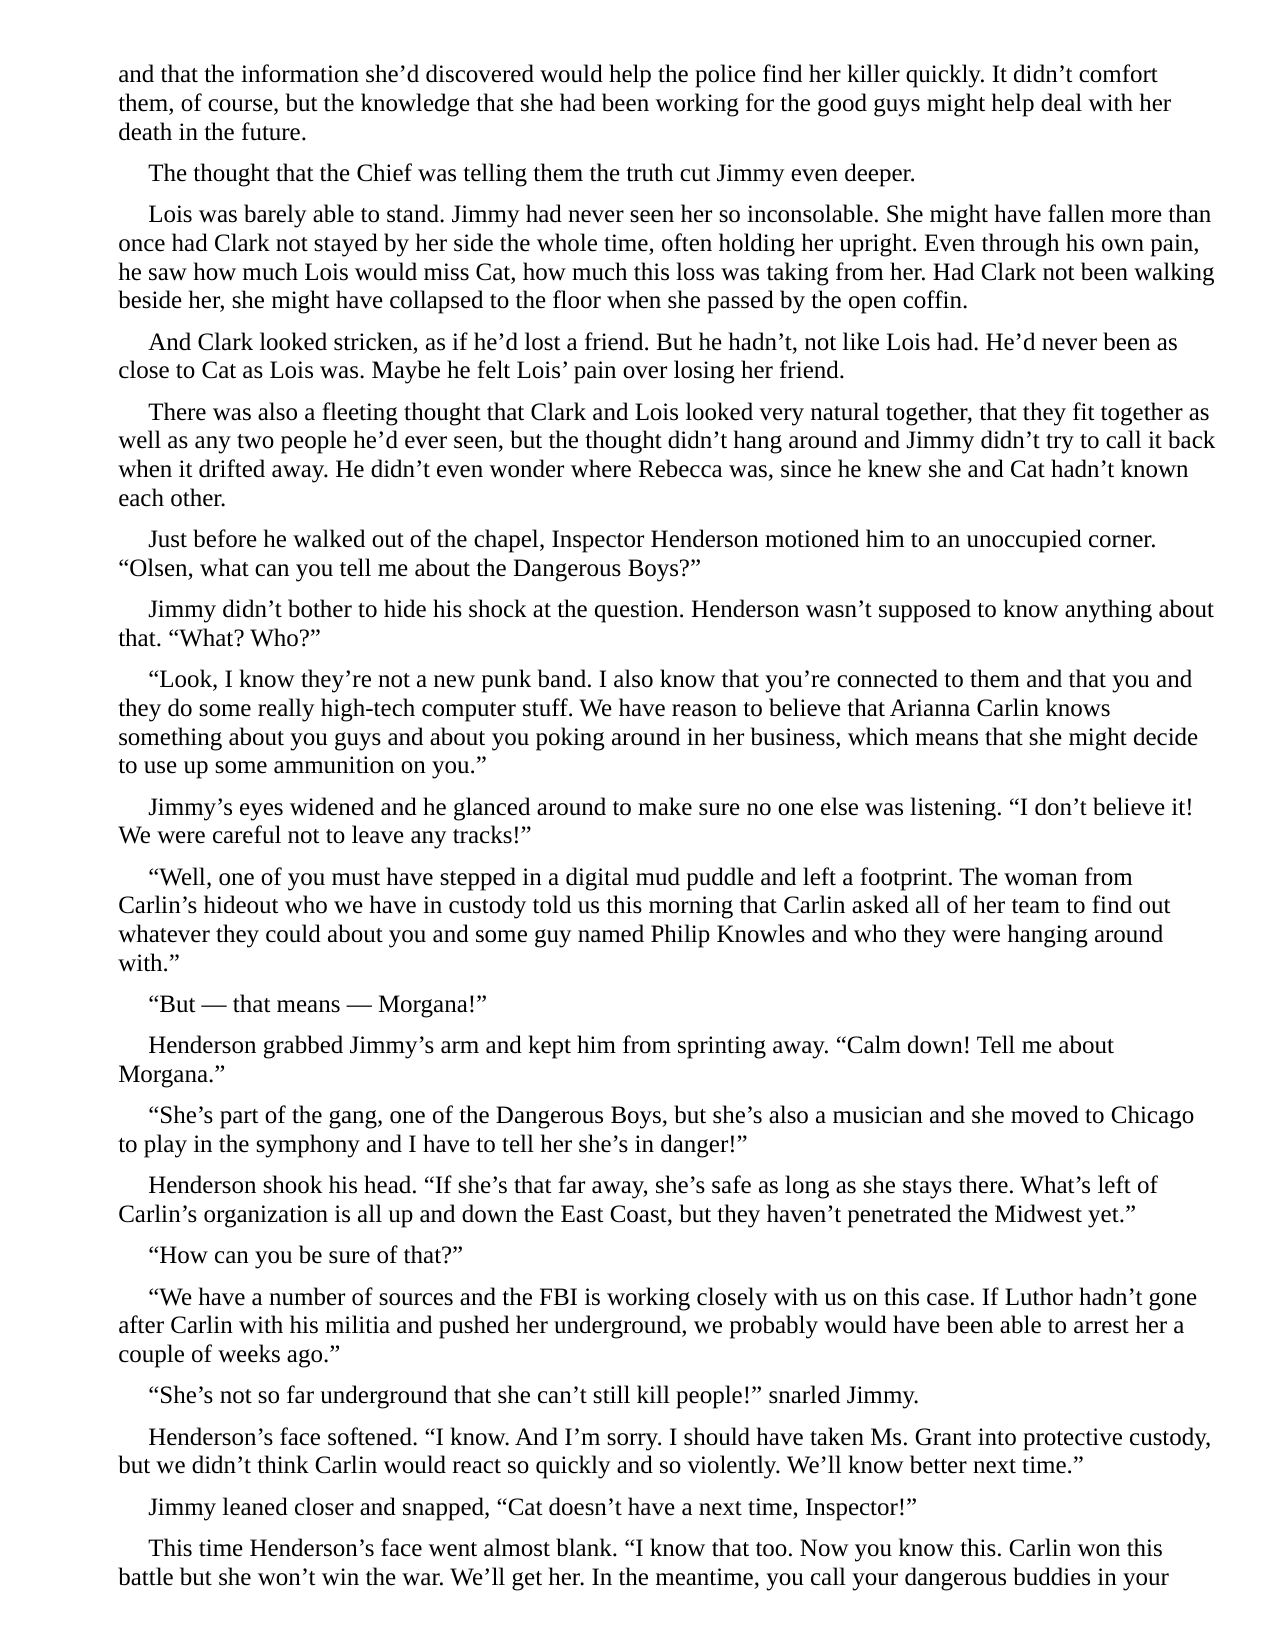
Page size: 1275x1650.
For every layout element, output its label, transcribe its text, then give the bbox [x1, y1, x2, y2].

text Jimmy’s eyes widened and he glanced around to make sure no one else was listening. “I don’t believe it! We were careful not to leave any tracks!” [118, 792, 1216, 849]
text “Look, I know they’re not a new punk band. I also know that you’re connected to them and that you and they do some really high-tech computer stuff. We have reason to believe that Arianna Carlin knows something about you guys and about you poking around in her business, which means that she might decide to use up some ammunition on you.” [118, 664, 1216, 779]
text “But — that means — Morgana!” [118, 989, 1216, 1018]
text The thought that the Chief was telling them the truth cut Jimmy even deeper. [118, 158, 1216, 187]
text Henderson grabbed Jimmy’s arm and kept him from sprinting away. “Calm down! Tell me about Morgana.” [118, 1030, 1216, 1088]
text And Clark looked stricken, as if he’d lost a friend. But he hadn’t, not like Lois had. He’d never been as close to Cat as Lois was. Maybe he felt Lois’ pain over losing her friend. [118, 327, 1216, 384]
text “She’s part of the gang, one of the Dangerous Boys, but she’s also a musician and she moved to Chicago to play in the symphony and I have to tell her she’s in danger!” [118, 1100, 1216, 1158]
text and that the information she’d discovered would help the police find her killer quickly. It didn’t comfort them, of course, but the knowledge that she had been working for the good guys might help deal with her death in the future. [118, 59, 1216, 145]
text “Well, one of you must have stepped in a digital mud puddle and left a footprint. The woman from Carlin’s hideout who we have in custody told us this morning that Carlin asked all of her team to find out whatever they could about you and some guy named Philip Knowles and who they were hanging around with.” [118, 862, 1216, 977]
text “How can you be sure of that?” [118, 1240, 1216, 1269]
text Henderson shook his head. “If she’s that far away, she’s safe as long as she stays there. What’s left of Carlin’s organization is all up and down the East Coast, but they haven’t penetrated the Midwest yet.” [118, 1170, 1216, 1228]
text This time Henderson’s face went almost blank. “I know that too. Now you know this. Carlin won this battle but she won’t win the war. We’ll get her. In the meantime, you call your dangerous buddies in your [118, 1533, 1216, 1590]
text There was also a fleeting thought that Clark and Lois looked very natural together, that they fit together as well as any two people he’d ever seen, but the thought didn’t hang around and Jimmy didn’t try to call it back when it drifted away. He didn’t even wonder where Rebecca was, since he knew she and Cat hadn’t known each other. [118, 397, 1216, 512]
text Lois was barely able to stand. Jimmy had never seen her so inconsolable. She might have fallen more than once had Clark not stayed by her side the whole time, often holding her upright. Even through his own pain, he saw how much Lois would miss Cat, how much this loss was taking from her. Had Clark not been walking beside her, she might have collapsed to the floor when she passed by the open coffin. [118, 199, 1216, 314]
text Just before he walked out of the chapel, Inspector Henderson motioned him to an unoccupied corner. “Olsen, what can you tell me about the Dangerous Boys?” [118, 524, 1216, 582]
text “We have a number of sources and the FBI is working closely with us on this case. If Luthor hadn’t gone after Carlin with his militia and pushed her underground, we probably would have been able to arrest her a couple of weeks ago.” [118, 1282, 1216, 1368]
text Henderson’s face softened. “I know. And I’m sorry. I should have taken Ms. Grant into protective custody, but we didn’t think Carlin would react so quickly and so violently. We’ll know better next time.” [118, 1422, 1216, 1479]
text Jimmy leaned closer and snapped, “Cat doesn’t have a next time, Inspector!” [118, 1492, 1216, 1520]
text “She’s not so far underground that she can’t still kill people!” snarled Jimmy. [118, 1380, 1216, 1409]
text Jimmy didn’t bother to hide his shock at the question. Henderson wasn’t supposed to know anything about that. “What? Who?” [118, 594, 1216, 652]
